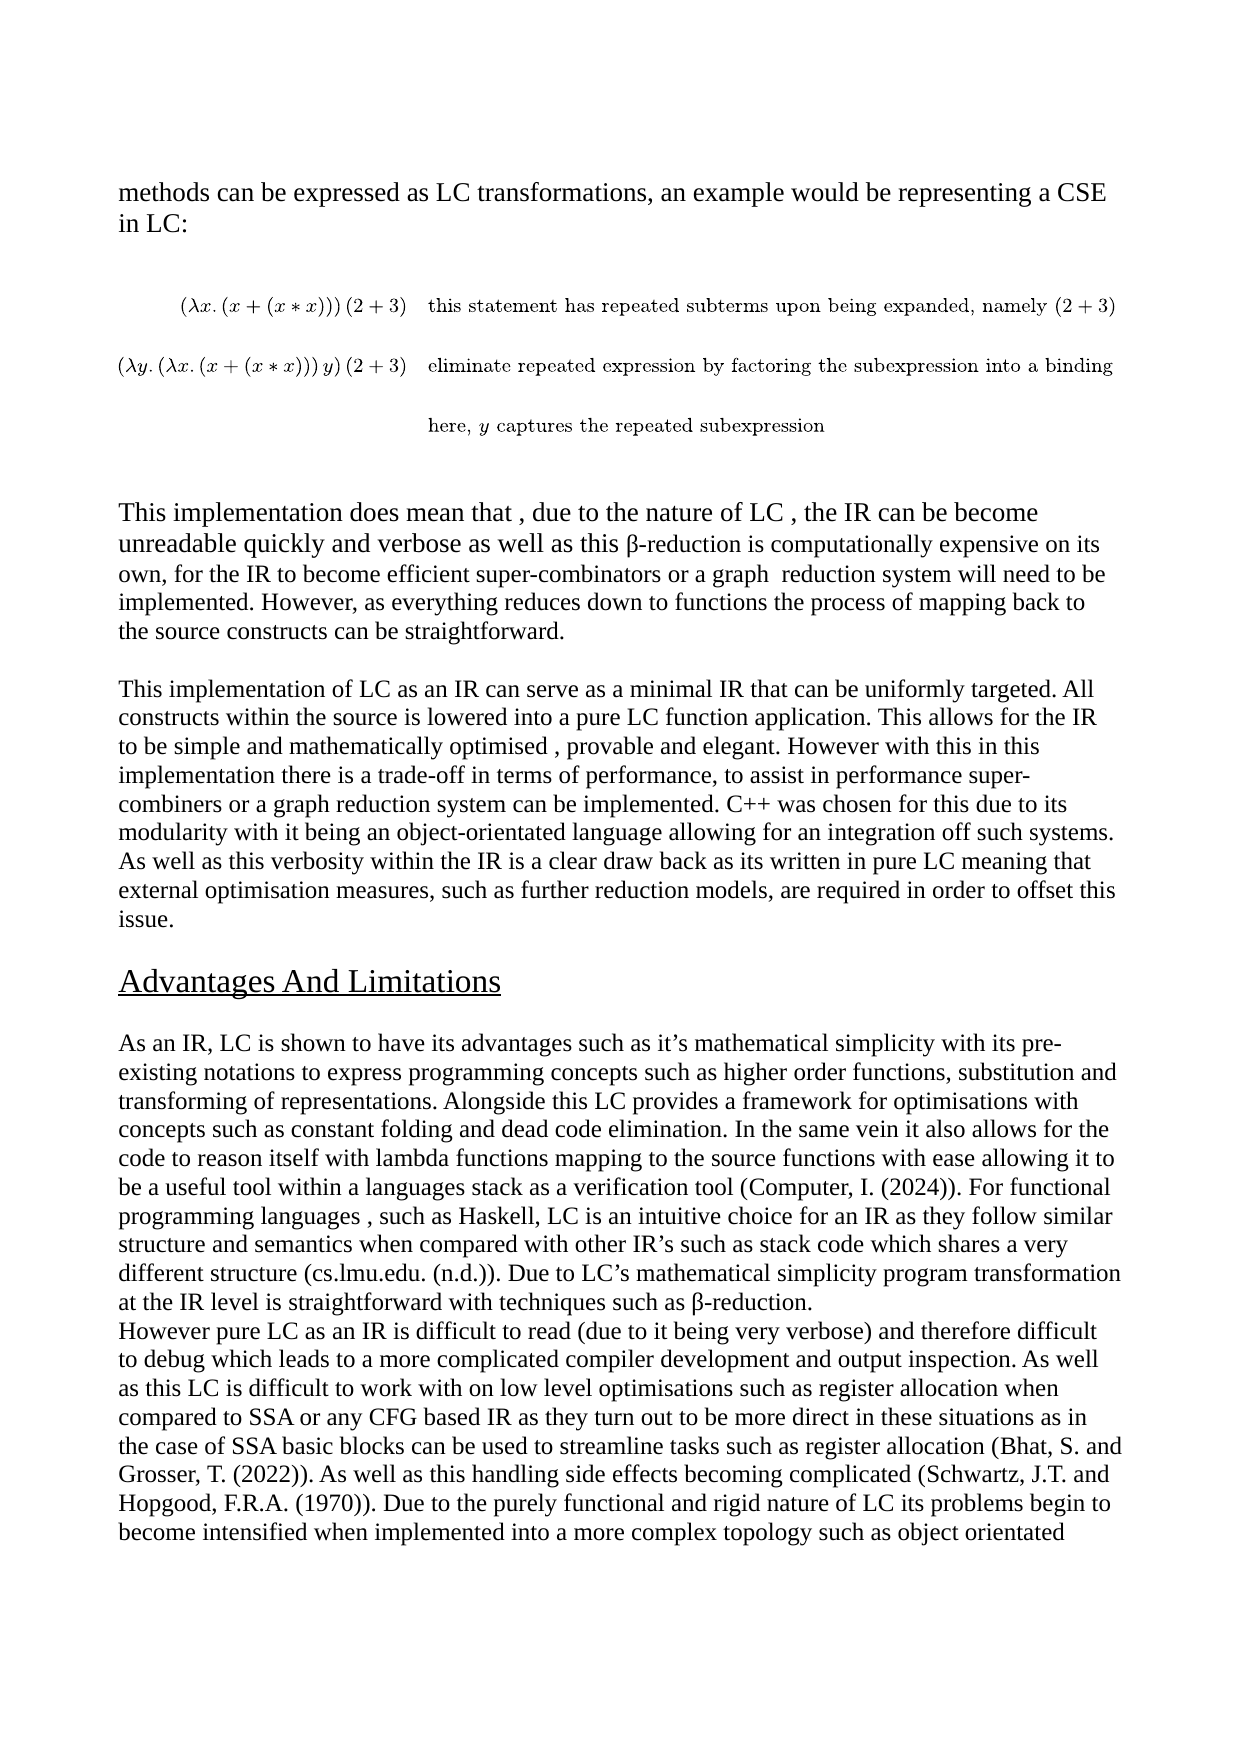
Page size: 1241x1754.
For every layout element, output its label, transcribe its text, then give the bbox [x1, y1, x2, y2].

text This implementation of LC as an IR can serve as a minimal IR that can be uniformly targeted. All constructs within the source is lowered into a pure LC function application. This allows for the IR to be simple and mathematically optimised , provable and elegant. However with this in this implementation there is a trade-off in terms of performance, to assist in performance super-combiners or a graph reduction system can be implemented. C++ was chosen for this due to its modularity with it being an object-orientated language allowing for an integration off such systems. As well as this verbosity within the IR is a clear draw back as its written in pure LC meaning that external optimisation measures, such as further reduction models, are required in order to offset this issue. [118, 674, 1122, 932]
text However pure LC as an IR is difficult to read (due to it being very verbose) and therefore difficult to debug which leads to a more complicated compiler development and output inspection. As well as this LC is difficult to work with on low level optimisations such as register allocation when compared to SSA or any CFG based IR as they turn out to be more direct in these situations as in the case of SSA basic blocks can be used to streamline tasks such as register allocation (Bhat, S. and Grosser, T. (2022)). As well as this handling side effects becoming complicated (Schwartz, J.T. and Hopgood, F.R.A. (1970)). Due to the purely functional and rigid nature of LC its problems begin to become intensified when implemented into a more complex topology such as object orientated [118, 1316, 1122, 1546]
text As an IR, LC is shown to have its advantages such as it’s mathematical simplicity with its pre-existing notations to express programming concepts such as higher order functions, substitution and transforming of representations. Alongside this LC provides a framework for optimisations with concepts such as constant folding and dead code elimination. In the same vein it also allows for the code to reason itself with lambda functions mapping to the source functions with ease allowing it to be a useful tool within a languages stack as a verification tool (Computer, I. (2024)). For functional programming languages , such as Haskell, LC is an intuitive choice for an IR as they follow similar structure and semantics when compared with other IR’s such as stack code which shares a very different structure (cs.lmu.edu. (n.d.)). Due to LC’s mathematical simplicity program transformation at the IR level is straightforward with techniques such as β-reduction. [118, 1028, 1122, 1316]
text Advantages And Limitations [118, 961, 1122, 999]
text methods can be expressed as LC transformations, an example would be representing a CSE in LC: [118, 176, 1122, 239]
text This implementation does mean that , due to the nature of LC , the IR can be become unreadable quickly and verbose as well as this β-reduction is computationally expensive on its own, for the IR to become efficient super-combinators or a graph reduction system will need to be implemented. However, as everything reduces down to functions the process of mapping back to the source constructs can be straightforward. [118, 496, 1122, 645]
